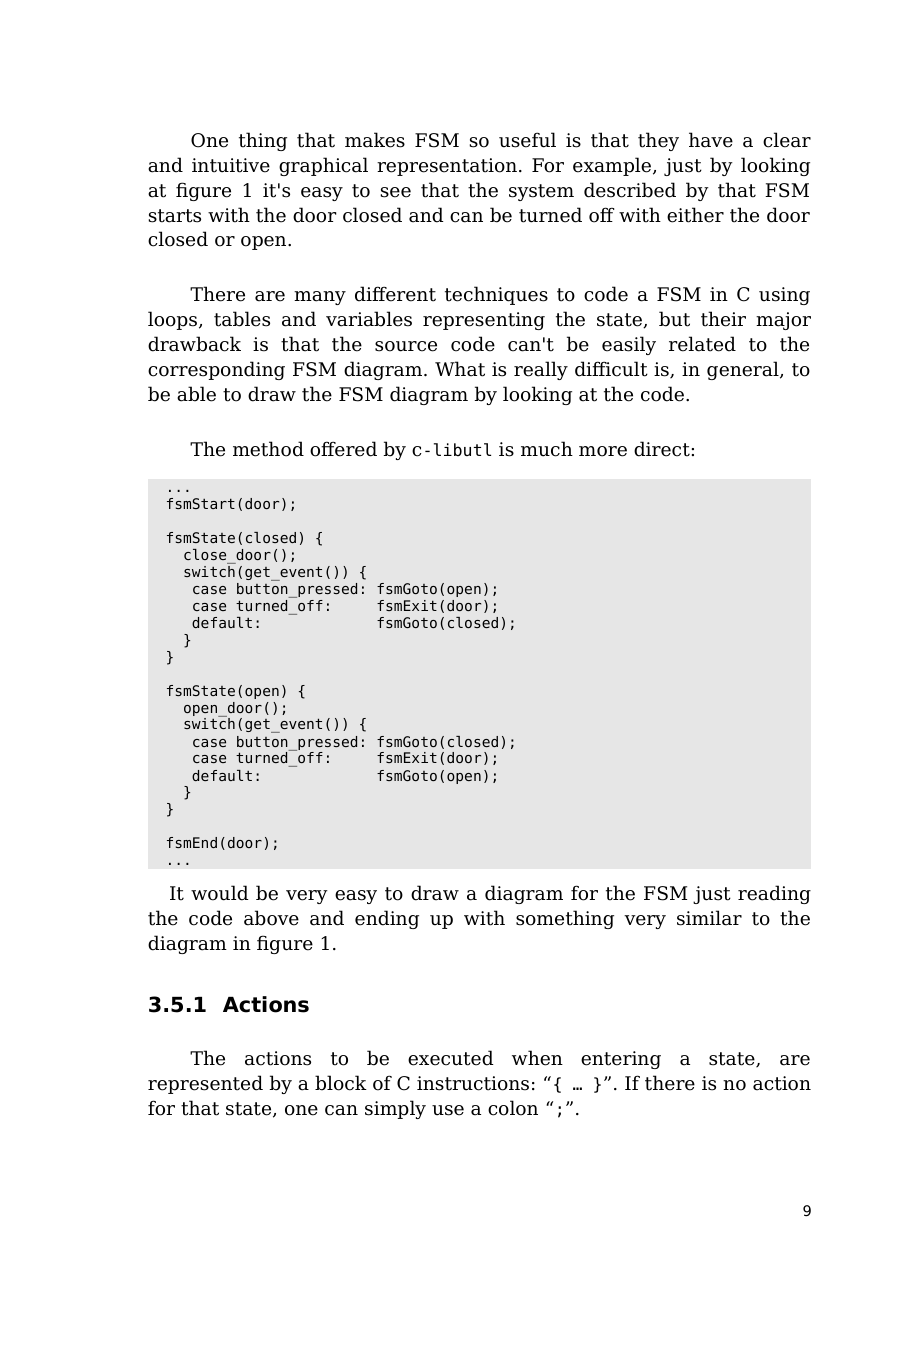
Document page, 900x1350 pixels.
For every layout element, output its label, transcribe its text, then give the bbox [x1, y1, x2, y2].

text case button_pressed: fsmGoto(closed); [148, 733, 811, 750]
text ... [148, 852, 811, 869]
text The actions to be executed when entering a state, are represented by a block of C instructions: “{ … }”. If there is no action for that state, one can simply use a colon “;”. [148, 1048, 811, 1119]
text ... [148, 479, 811, 496]
text One thing that makes FSM so useful is that they have a clear and intuitive graphical representation. For example, just by looking at figure 1 it's easy to see that the system described by that FSM starts with the door closed and can be turned off with either the door closed or open. [148, 130, 811, 251]
text The method offered by c-libutl is much more direct: [148, 439, 811, 461]
text fsmEnd(door); [148, 835, 811, 852]
text } [148, 648, 811, 666]
text fsmState(closed) { [148, 530, 811, 547]
text switch(get_event()) { [148, 564, 811, 581]
text It would be very easy to draw a diagram for the FSM just reading the code above and ending up with something very similar to the diagram in figure 1. [148, 883, 811, 955]
text } [148, 632, 811, 648]
subtitle Actions [148, 993, 811, 1017]
text close_door(); [148, 547, 811, 564]
text case button_pressed: fsmGoto(open); [148, 581, 811, 598]
text There are many different techniques to code a FSM in C using loops, tables and variables representing the state, but their major drawback is that the source code can't be easily related to the corresponding FSM diagram. What is really difficult is, in general, to be able to draw the FSM diagram by looking at the code. [148, 284, 811, 406]
text switch(get_event()) { [148, 716, 811, 733]
text } [148, 784, 811, 801]
text default: fsmGoto(open); [148, 767, 811, 784]
text open_door(); [148, 699, 811, 716]
text case turned_off: fsmExit(door); [148, 750, 811, 767]
text default: fsmGoto(closed); [148, 614, 811, 632]
text fsmState(open) { [148, 682, 811, 699]
text case turned_off: fsmExit(door); [148, 598, 811, 614]
text fsmStart(door); [148, 496, 811, 513]
text } [148, 801, 811, 818]
